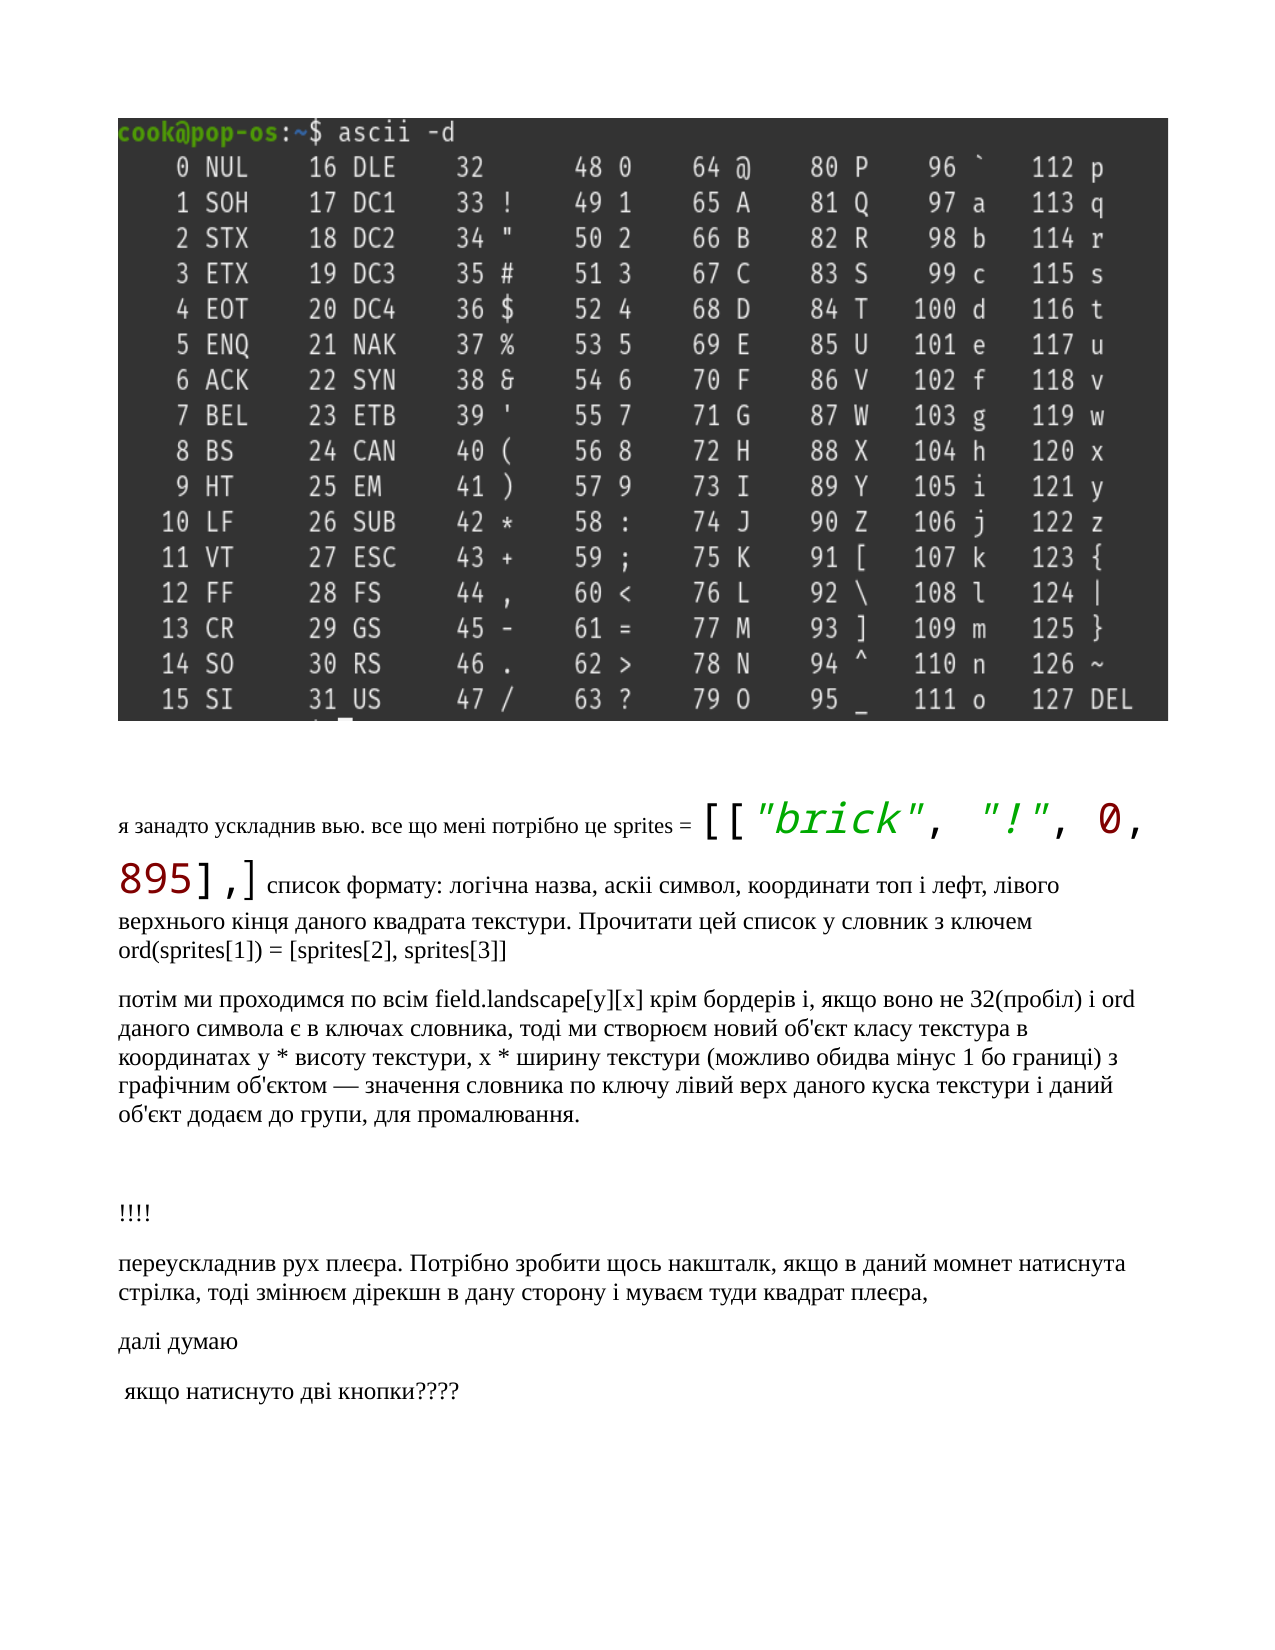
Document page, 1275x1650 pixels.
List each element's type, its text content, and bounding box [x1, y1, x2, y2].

text якщо натиснуто дві кнопки???? [118, 1376, 1157, 1405]
text потім ми проходимся по всім field.landscape[y][x] крім бордерів і, якщо воно не 32(пробіл) і ord даного символа є в ключах словника, тоді ми створюєм новий об'єкт класу текстура в координатах y * висоту текстури, x * ширину текстури (можливо обидва мінус 1 бо границі) з графічним об'єктом — значення словника по ключу лівий верх даного куска текстури і даний об'єкт додаєм до групи, для промалювання. [118, 984, 1157, 1128]
text далі думаю [118, 1326, 1157, 1355]
text я занадто ускладнив вью. все що мені потрібно це sprites = [["brick", "!", 0, 895],] список формату: логічна назва, аскіі символ, координати топ і лефт, лівого верхнього кінця даного квадрата текстури. Прочитати цей список у словник з ключем ord(sprites[1]) = [sprites[2], sprites[3]] [118, 789, 1157, 963]
text переускладнив рух плеєра. Потрібно зробити щось накшталк, якщо в даний момнет натиснута стрілка, тоді змінюєм дірекшн в дану сторону і муваєм туди квадрат плеєра, [118, 1248, 1157, 1306]
text !!!! [118, 1198, 1157, 1227]
